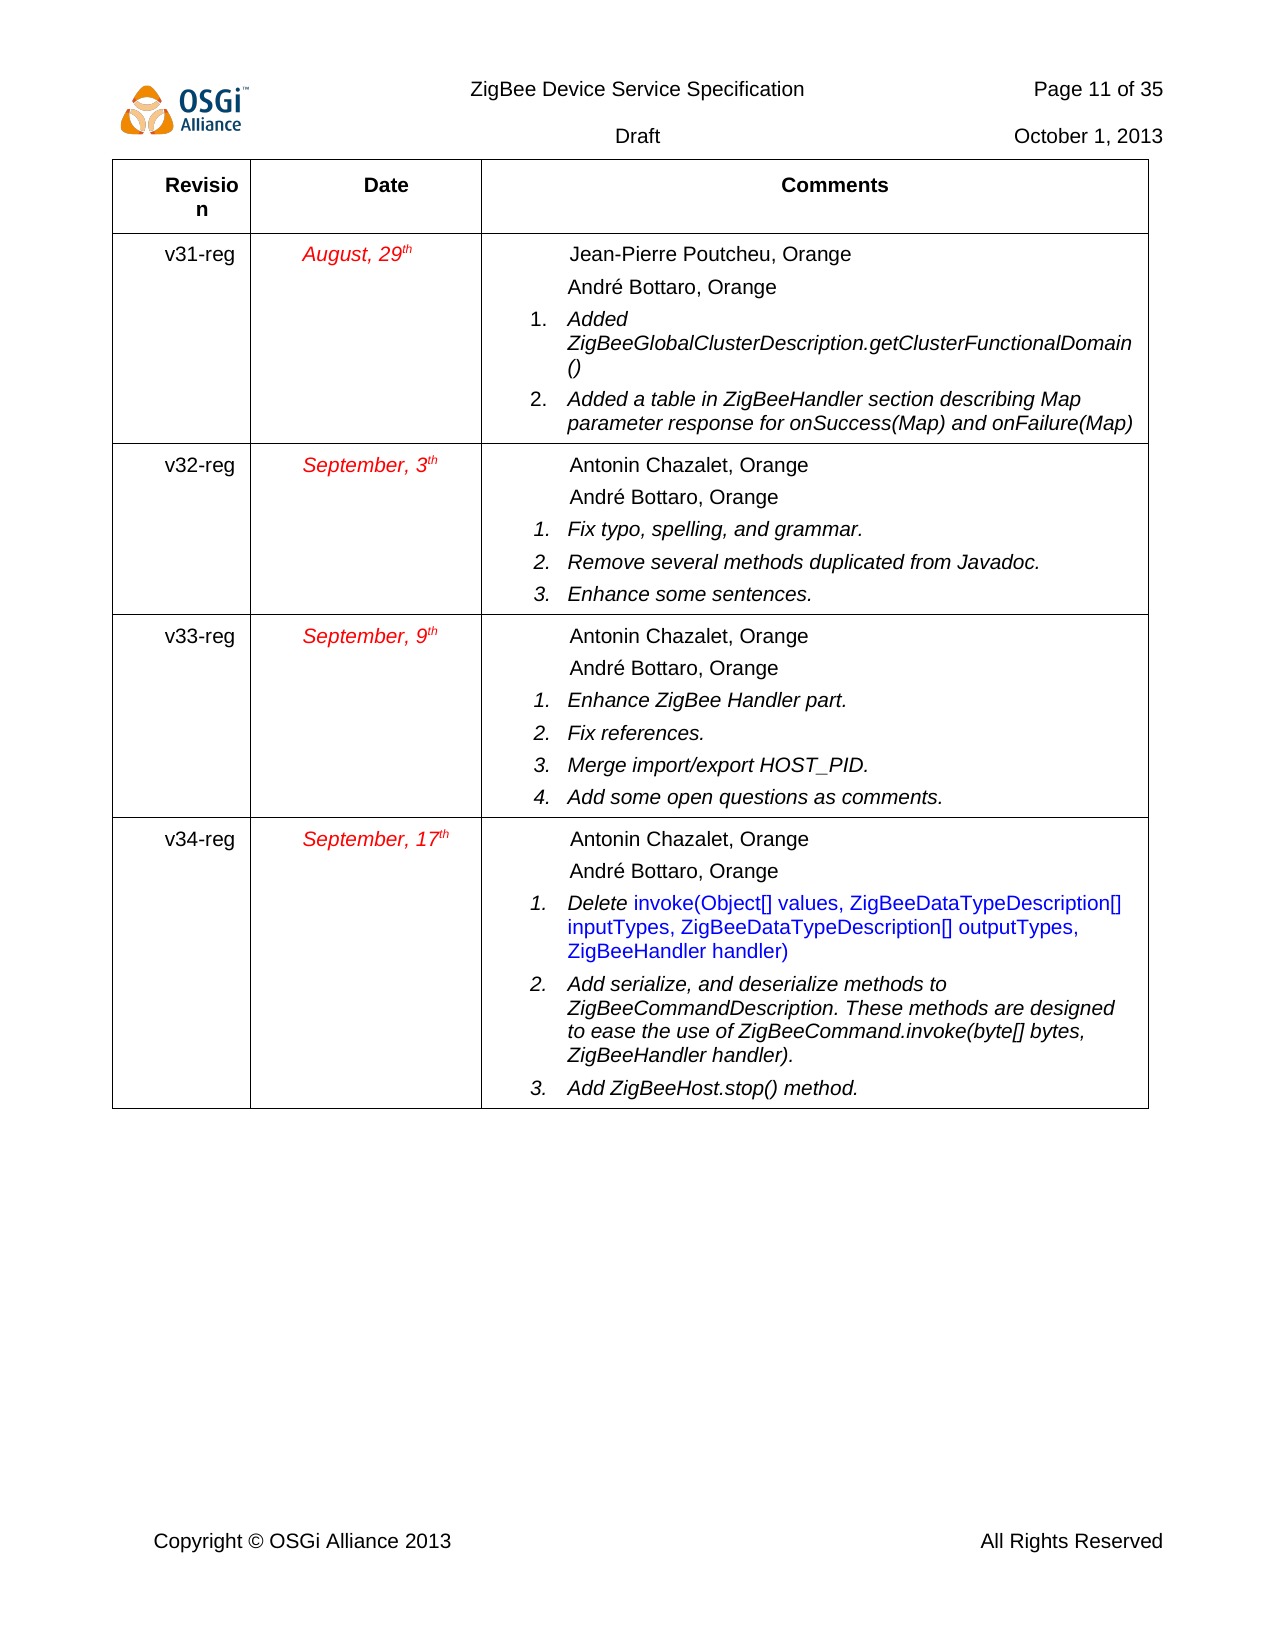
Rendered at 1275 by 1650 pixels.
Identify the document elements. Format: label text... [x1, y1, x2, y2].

table_cell Antonin Chazalet, Orange André Bottaro, Orange Enhance ZigBee Handler part. Fix references. Merge import/export HOST_PID. Add some open questions as comments. [482, 615, 1148, 817]
table_cell September, 3th [251, 444, 481, 614]
table_cell Jean-Pierre Poutcheu, Orange André Bottaro, Orange Added ZigBeeGlobalClusterDescription.getClusterFunctionalDomain() Added a table in ZigBeeHandler section describing Map parameter response for onSuccess(Map) and onFailure(Map) [482, 234, 1148, 443]
table_cell September, 9th [251, 615, 481, 817]
table_cell v32-reg [113, 444, 250, 614]
picture [113, 78, 257, 142]
table_cell v34-reg [113, 818, 250, 1108]
table_cell August, 29th [251, 234, 481, 443]
table_cell v33-reg [113, 615, 250, 817]
table_header Revision [113, 160, 250, 233]
table_cell Antonin Chazalet, Orange André Bottaro, Orange Fix typo, spelling, and grammar. Remove several methods duplicated from Javadoc. Enhance some sentences. [482, 444, 1148, 614]
table_cell Antonin Chazalet, Orange André Bottaro, Orange Delete invoke(Object[] values, ZigBeeDataTypeDescription[] inputTypes, ZigBeeDataTypeDescription[] outputTypes, ZigBeeHandler handler) Add serialize, and deserialize methods to ZigBeeCommandDescription. These methods are designed to ease the use of ZigBeeCommand.invoke(byte[] bytes, ZigBeeHandler handler). Add ZigBeeHost.stop() method. [482, 818, 1148, 1108]
table_cell v31-reg [113, 234, 250, 443]
table_cell September, 17th [251, 818, 481, 1108]
table_header Date [251, 160, 481, 233]
table_header Comments [482, 160, 1148, 233]
